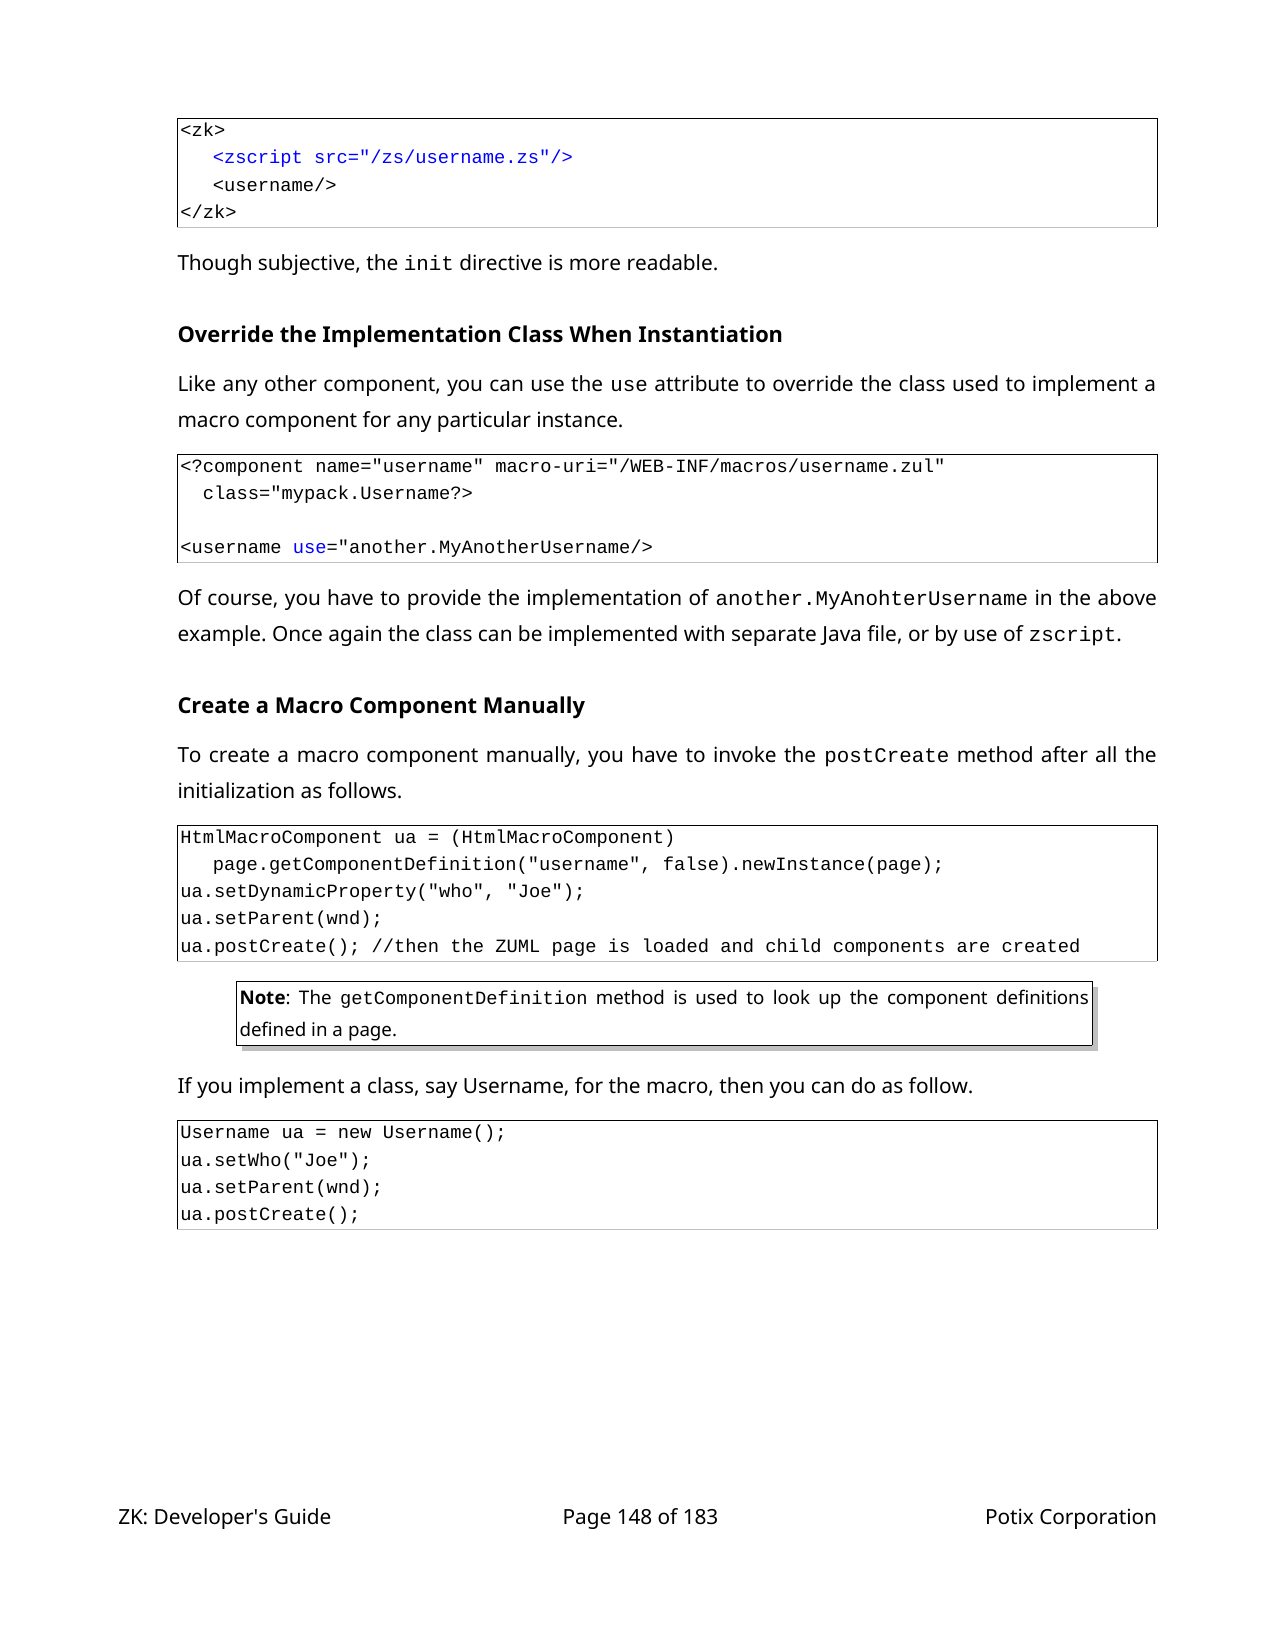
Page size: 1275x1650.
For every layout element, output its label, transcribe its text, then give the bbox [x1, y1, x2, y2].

text If you implement a class, say Username, for the macro, then you can do as follow. [177, 1072, 1157, 1100]
text To create a macro component manually, you have to invoke the postCreate method after all the initialization as follows. [177, 740, 1157, 804]
text <username use="another.MyAnotherUsername/> [178, 535, 1157, 562]
text <zscript src="/zs/username.zs"/> [178, 145, 1157, 169]
text Of course, you have to provide the implementation of another.MyAnohterUsername in the above example. Once again the class can be implemented with separate Java file, or by use of zscript. [177, 583, 1157, 647]
text <?component name="username" macro-uri="/WEB-INF/macros/username.zul" [178, 455, 1157, 478]
text ua.setParent(wnd); [178, 1175, 1157, 1199]
text Though subjective, the init directive is more readable. [177, 248, 1157, 276]
subtitle Create a Macro Component Manually [177, 690, 1157, 720]
text ua.postCreate(); [178, 1202, 1157, 1229]
text ua.setDynamicProperty("who", "Joe"); [178, 879, 1157, 903]
subtitle Override the Implementation Class When Instantiation [177, 319, 1157, 349]
text ua.setWho("Joe"); [178, 1148, 1157, 1172]
text class="mypack.Username?> [178, 481, 1157, 505]
text <zk> [178, 119, 1157, 142]
text Like any other component, you can use the use attribute to override the class used to implement a macro component for any particular instance. [177, 369, 1157, 433]
text HtmlMacroComponent ua = (HtmlMacroComponent) [178, 826, 1157, 849]
text </zk> [178, 200, 1157, 227]
text page.getComponentDefinition("username", false).newInstance(page); [178, 852, 1157, 876]
text Username ua = new Username(); [178, 1121, 1157, 1145]
text ua.setParent(wnd); [178, 906, 1157, 931]
text ua.postCreate(); //then the ZUML page is loaded and child components are created [178, 933, 1157, 961]
text Note: The getComponentDefinition method is used to look up the component definitions defined in a page. [237, 982, 1092, 1045]
text <username/> [178, 172, 1157, 197]
